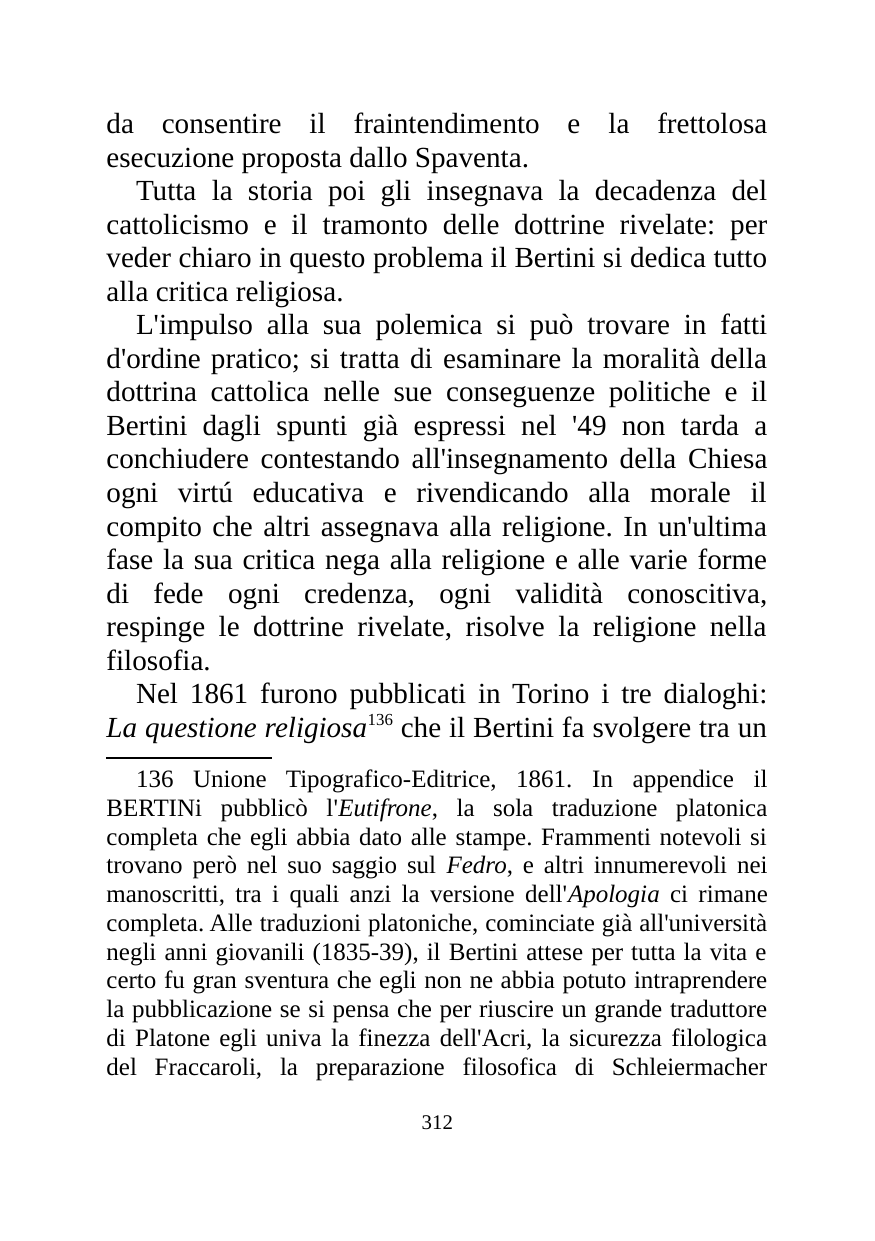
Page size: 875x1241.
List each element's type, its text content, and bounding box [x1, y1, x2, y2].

text da consentire il fraintendimento e la frettolosa esecuzione proposta dallo Spaventa. [106, 106, 768, 173]
text Tutta la storia poi gli insegnava la decadenza del cattolicismo e il tramonto delle dottrine rivelate: per veder chiaro in questo problema il Bertini si dedica tutto alla critica religiosa. [106, 173, 768, 307]
text Nel 1861 furono pubblicati in Torino i tre dialoghi: La questione religiosa che il Bertini fa svolgere tra un [106, 676, 768, 743]
text Unione Tipografico-Editrice, 1861. In appendice il BERTINi pubblicò l'Eutifrone, la sola traduzione platonica completa che egli abbia dato alle stampe. Frammenti notevoli si trovano però nel suo saggio sul Fedro, e altri innumerevoli nei manoscritti, tra i quali anzi la versione dell'Apologia ci rimane completa. Alle traduzioni platoniche, cominciate già all'università negli anni giovanili (1835-39), il Bertini attese per tutta la vita e certo fu gran sventura che egli non ne abbia potuto intraprendere la pubblicazione se si pensa che per riuscire un grande traduttore di Platone egli univa la finezza dell'Acri, la sicurezza filologica del Fraccaroli, la preparazione filosofica di Schleiermacher [106, 764, 768, 1080]
text L'impulso alla sua polemica si può trovare in fatti d'ordine pratico; si tratta di esaminare la moralità della dottrina cattolica nelle sue conseguenze politiche e il Bertini dagli spunti già espressi nel '49 non tarda a conchiudere contestando all'insegnamento della Chiesa ogni virtú educativa e rivendicando alla morale il compito che altri assegnava alla religione. In un'ultima fase la sua critica nega alla religione e alle varie forme di fede ogni credenza, ogni validità conoscitiva, respinge le dottrine rivelate, risolve la religione nella filosofia. [106, 307, 768, 676]
